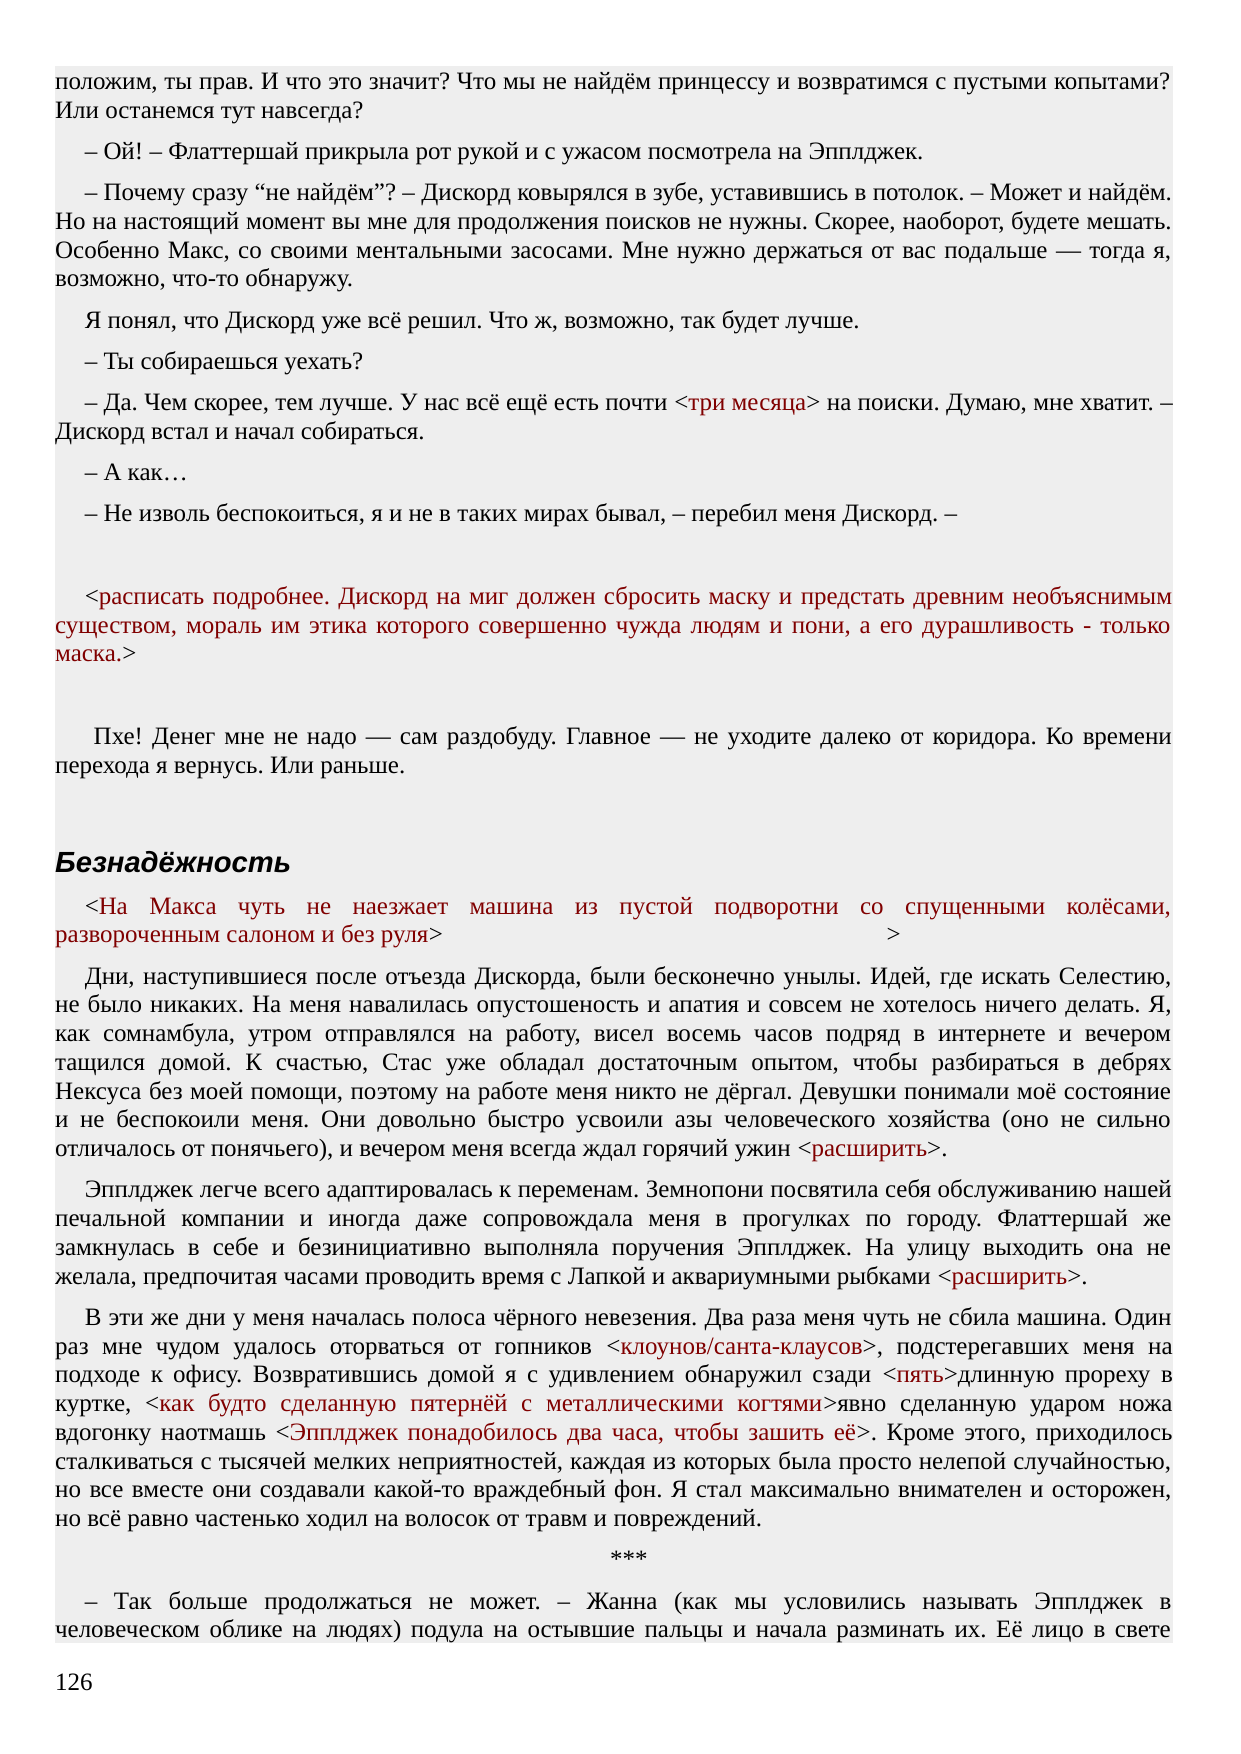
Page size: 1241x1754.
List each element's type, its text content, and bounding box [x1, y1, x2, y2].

text – Ты собираешься уехать? [55, 346, 1173, 375]
text Пхе! Денег мне не надо — сам раздобуду. Главное — не уходите далеко от коридора. Ко времени перехода я вернусь. Или раньше. [55, 721, 1173, 778]
text – Да. Чем скорее, тем лучше. У нас всё ещё есть почти <три месяца> на поиски. Думаю, мне хватит. – Дискорд встал и начал собираться. [55, 387, 1173, 445]
text положим, ты прав. И что это значит? Что мы не найдём принцессу и возвратимся с пустыми копытами? Или останемся тут навсегда? [55, 66, 1173, 123]
text <На Макса чуть не наезжает машина из пустой подворотни со спущенными колёсами, развороченным салоном и без руля> > [55, 891, 1173, 948]
text В эти же дни у меня началась полоса чёрного невезения. Два раза меня чуть не сбила машина. Один раз мне чудом удалось оторваться от гопников <клоунов/санта-клаусов>, подстерегавших меня на подходе к офису. Возвратившись домой я с удивлением обнаружил сзади <пять>длинную прореху в куртке, <как будто сделанную пятернёй с металлическими когтями>явно сделанную ударом ножа вдогонку наотмашь <Эпплджек понадобилось два часа, чтобы зашить её>. Кроме этого, приходилось сталкиваться с тысячей мелких неприятностей, каждая из которых была просто нелепой случайностью, но все вместе они создавали какой-то враждебный фон. Я стал максимально внимателен и осторожен, но всё равно частенько ходил на волосок от травм и повреждений. [55, 1302, 1173, 1532]
text Эпплджек легче всего адаптировалась к переменам. Земнопони посвятила себя обслуживанию нашей печальной компании и иногда даже сопровождала меня в прогулках по городу. Флаттершай же замкнулась в себе и безинициативно выполняла поручения Эпплджек. На улицу выходить она не желала, предпочитая часами проводить время с Лапкой и аквариумными рыбками <расширить>. [55, 1174, 1173, 1289]
text Дни, наступившиеся после отъезда Дискорда, были бесконечно унылы. Идей, где искать Селестию, не было никаких. На меня навалилась опустошеность и апатия и совсем не хотелось ничего делать. Я, как сомнамбула, утром отправлялся на работу, висел восемь часов подряд в интернете и вечером тащился домой. К счастью, Стас уже обладал достаточным опытом, чтобы разбираться в дебрях Нексуса без моей помощи, поэтому на работе меня никто не дёргал. Девушки понимали моё состояние и не беспокоили меня. Они довольно быстро усвоили азы человеческого хозяйства (оно не сильно отличалось от понячьего), и вечером меня всегда ждал горячий ужин <расширить>. [55, 961, 1173, 1162]
text – Так больше продолжаться не может. – Жанна (как мы условились называть Эпплджек в человеческом облике на людях) подула на остывшие пальцы и начала разминать их. Её лицо в свете [55, 1586, 1173, 1643]
text – Не изволь беспокоиться, я и не в таких мирах бывал, – перебил меня Дискорд. – [55, 498, 1173, 527]
text – Ой! – Флаттершай прикрыла рот рукой и с ужасом посмотрела на Эпплджек. [55, 136, 1173, 165]
text – Почему сразу “не найдём”? – Дискорд ковырялся в зубе, уставившись в потолок. – Может и найдём. Но на настоящий момент вы мне для продолжения поисков не нужны. Скорее, наоборот, будете мешать. Особенно Макс, со своими ментальными засосами. Мне нужно держаться от вас подальше — тогда я, возможно, что-то обнаружу. [55, 177, 1173, 292]
text – А как… [55, 457, 1173, 486]
text *** [55, 1544, 1173, 1573]
text Я понял, что Дискорд уже всё решил. Что ж, возможно, так будет лучше. [55, 305, 1173, 333]
text <расписать подробнее. Дискорд на миг должен сбросить маску и предстать древним необъяснимым существом, мораль им этика которого совершенно чужда людям и пони, а его дурашливость - только маска.> [55, 581, 1173, 667]
subtitle Безнадёжность [55, 845, 1173, 878]
